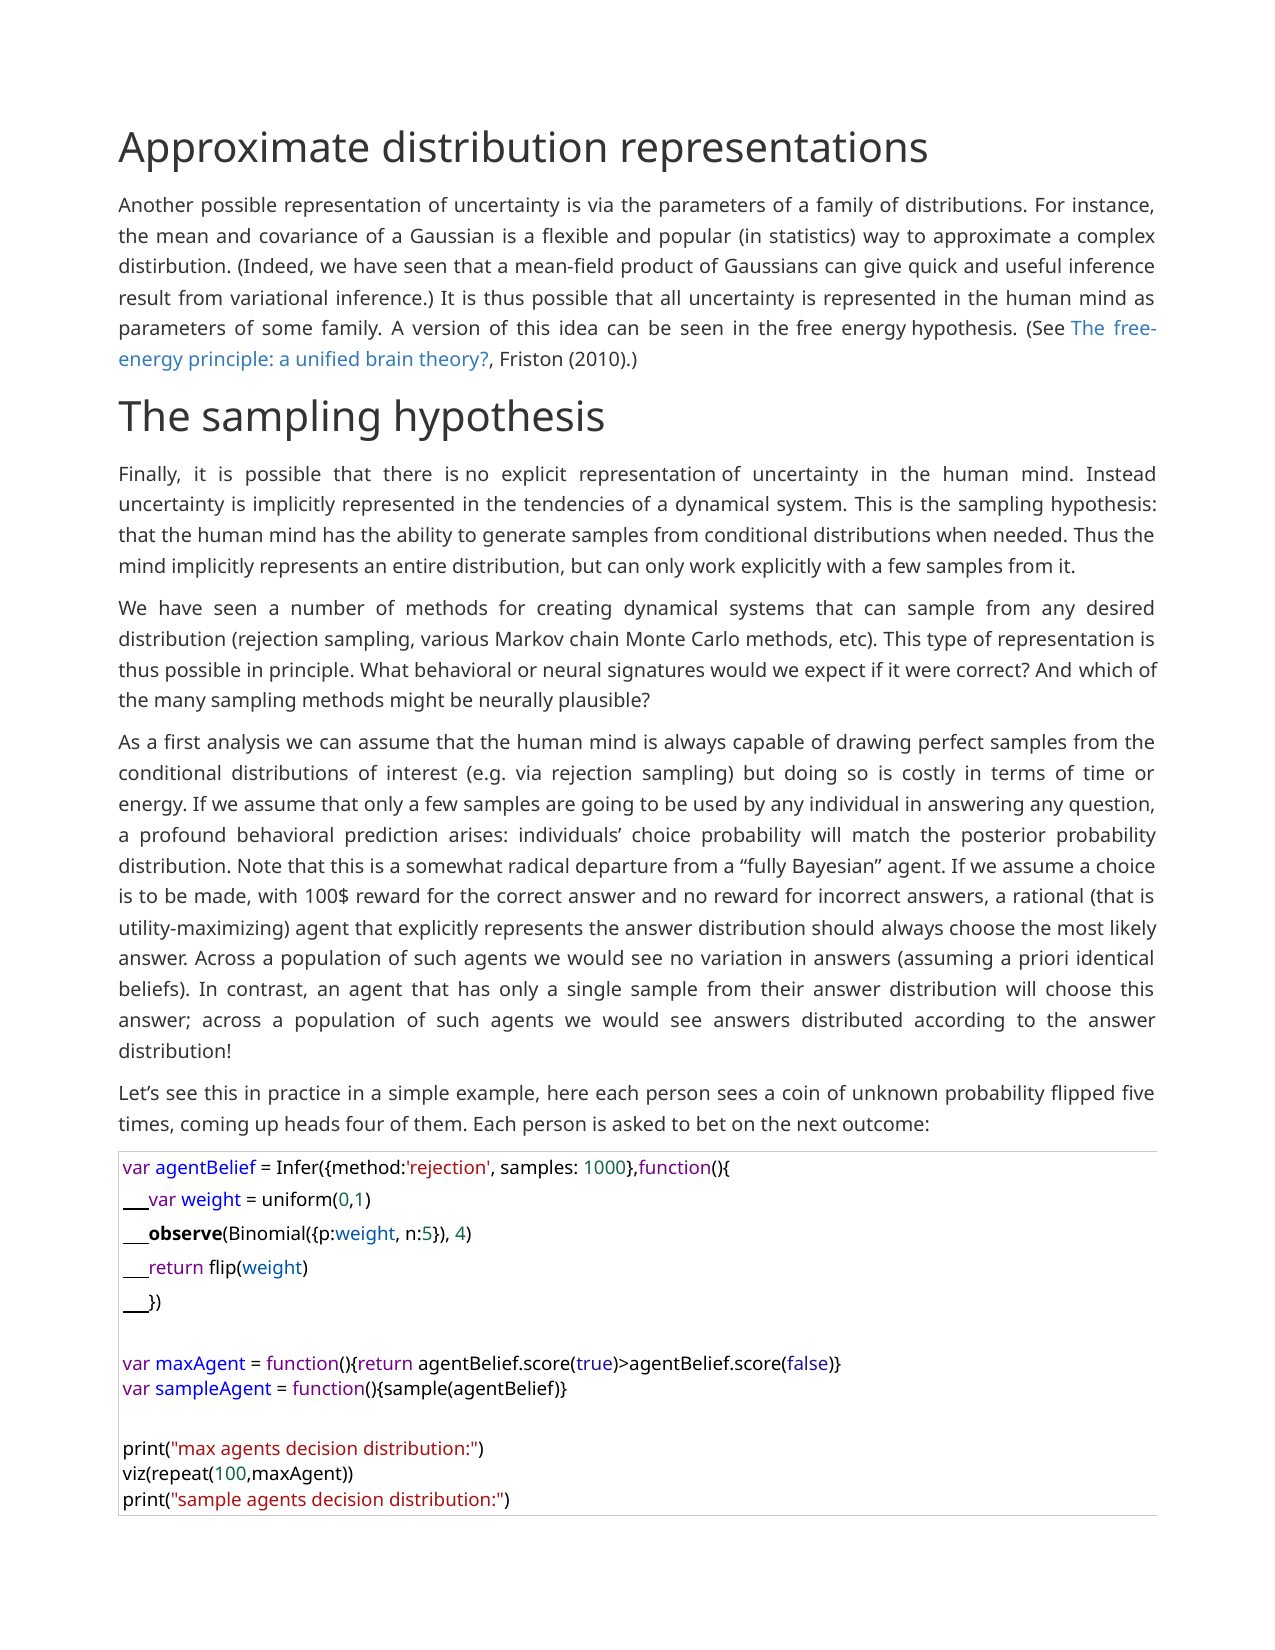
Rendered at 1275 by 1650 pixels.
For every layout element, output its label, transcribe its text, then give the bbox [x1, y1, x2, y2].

text var agentBelief = Infer({method:'rejection', samples: 1000},function(){ [119, 1152, 1157, 1177]
text observe(Binomial({p:weight, n:5}), 4) [119, 1211, 1157, 1245]
text }) [119, 1279, 1157, 1313]
text We have seen a number of methods for creating dynamical systems that can sample from any desired distribution (rejection sampling, various Markov chain Monte Carlo methods, etc). This type of representation is thus possible in principle. What behavioral or neural signatures would we expect if it were correct? And which of the many sampling methods might be neurally plausible? [118, 594, 1157, 714]
text var sampleAgent = function(){sample(agentBelief)} [119, 1372, 1157, 1398]
text viz(repeat(100,maxAgent)) [119, 1458, 1157, 1483]
text var maxAgent = function(){return agentBelief.score(true)>agentBelief.score(false)} [119, 1347, 1157, 1372]
text var weight = uniform(0,1) [119, 1177, 1157, 1211]
text As a first analysis we can assume that the human mind is always capable of drawing perfect samples from the conditional distributions of interest (e.g. via rejection sampling) but doing so is costly in terms of time or energy. If we assume that only a few samples are going to be used by any individual in answering any question, a profound behavioral prediction arises: individuals’ choice probability will match the posterior probability distribution. Note that this is a somewhat radical departure from a “fully Bayesian” agent. If we assume a choice is to be made, with 100$ reward for the correct answer and no reward for incorrect answers, a rational (that is utility-maximizing) agent that explicitly represents the answer distribution should always choose the most likely answer. Across a population of such agents we would see no variation in answers (assuming a priori identical beliefs). In contrast, an agent that has only a single sample from their answer distribution will choose this answer; across a population of such agents we would see answers distributed according to the answer distribution! [118, 728, 1157, 1064]
text ​ [119, 1398, 1157, 1432]
text Finally, it is possible that there is no explicit representation of uncertainty in the human mind. Instead uncertainty is implicitly represented in the tendencies of a dynamical system. This is the sampling hypothesis: that the human mind has the ability to generate samples from conditional distributions when needed. Thus the mind implicitly represents an entire distribution, but can only work explicitly with a few samples from it. [118, 460, 1157, 579]
text Let’s see this in practice in a simple example, here each person sees a coin of unknown probability flipped five times, coming up heads four of them. Each person is asked to bet on the next outcome: [118, 1079, 1157, 1137]
text return flip(weight) [119, 1245, 1157, 1279]
subtitle The sampling hypothesis [118, 387, 1157, 444]
text Another possible representation of uncertainty is via the parameters of a family of distributions. For instance, the mean and covariance of a Gaussian is a flexible and popular (in statistics) way to approximate a complex distirbution. (Indeed, we have seen that a mean-field product of Gaussians can give quick and useful inference result from variational inference.) It is thus possible that all uncertainty is represented in the human mind as parameters of some family. A version of this idea can be seen in the free energy hypothesis. (See The free-energy principle: a unified brain theory?, Friston (2010).) [118, 191, 1157, 373]
subtitle Approximate distribution representations [118, 118, 1157, 175]
text print("sample agents decision distribution:") [119, 1483, 1157, 1515]
text ​ [119, 1313, 1157, 1347]
text print("max agents decision distribution:") [119, 1432, 1157, 1458]
